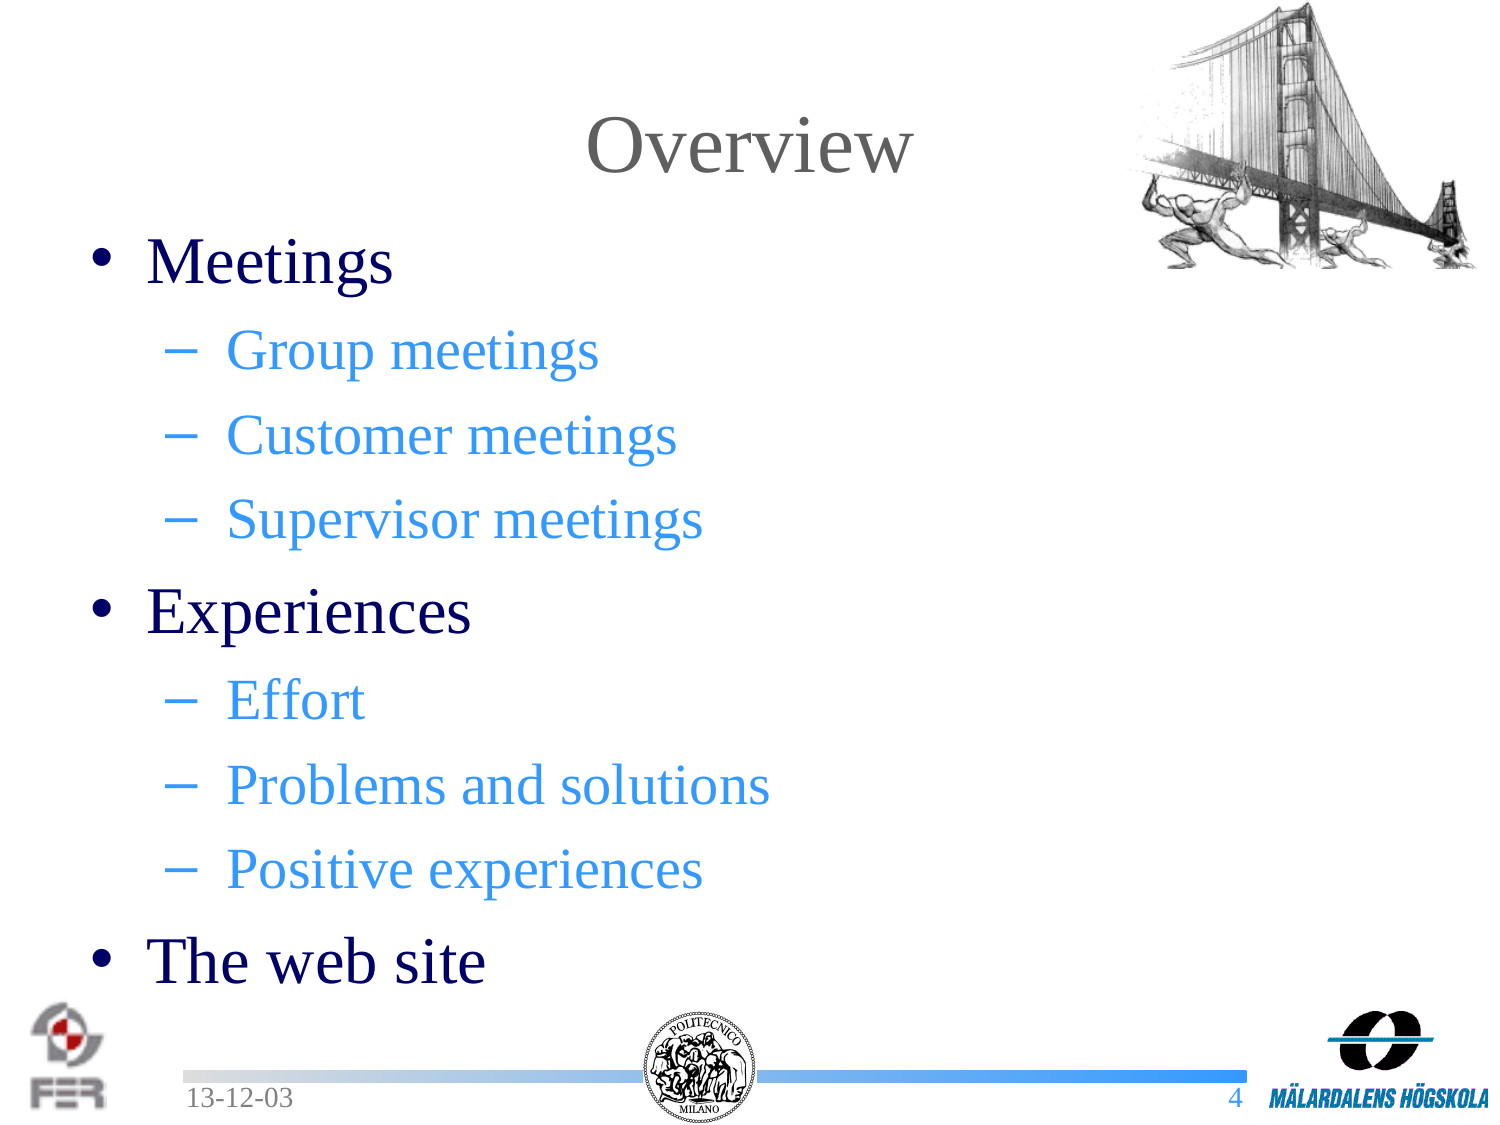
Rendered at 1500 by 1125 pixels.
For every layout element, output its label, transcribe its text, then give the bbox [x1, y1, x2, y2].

picture [1454, 1091, 1459, 1108]
text_box [1186, 1070, 1258, 1114]
picture [1368, 1093, 1374, 1104]
picture [1435, 1096, 1441, 1104]
picture [1269, 1011, 1488, 1108]
text_box 13-12-03 [171, 1070, 396, 1114]
title Overview [75, 45, 1122, 209]
picture [643, 1011, 757, 1123]
list Meetings Group meetings Customer meetings Supervisor meetings Experiences Effort Problems and solutions Positive experiences The web site [75, 209, 1426, 1005]
picture [1122, 0, 1477, 269]
picture [29, 987, 107, 1125]
